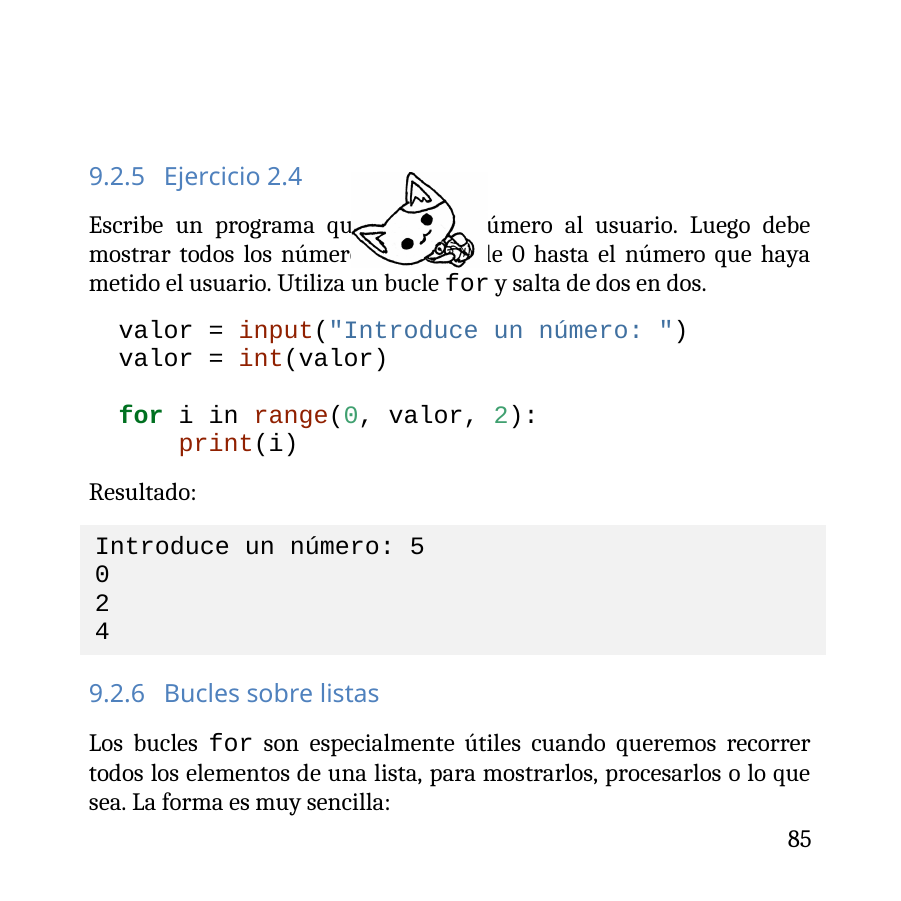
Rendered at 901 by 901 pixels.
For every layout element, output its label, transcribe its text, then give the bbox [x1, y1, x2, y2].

subtitle Ejercicio 2.4 [89, 158, 811, 192]
text valor = input("Introduce un número: ") valor = int(valor) for i in range(0, valor, 2): print(i) [118, 317, 811, 459]
subtitle Bucles sobre listas [89, 676, 811, 710]
picture [350, 172, 489, 268]
text Los bucles for son especialmente útiles cuando queremos recorrer todos los elementos de una lista, para mostrarlos, procesarlos o lo que sea. La forma es muy sencilla: [89, 729, 811, 816]
text Introduce un número: 5 0 2 4 [86, 531, 820, 649]
text Escribe un programa que pida un número al usuario. Luego debe mostrar todos los números pares desde 0 hasta el número que haya metido el usuario. Utiliza un bucle for y salta de dos en dos. [89, 211, 811, 298]
text Resultado: [89, 478, 811, 506]
